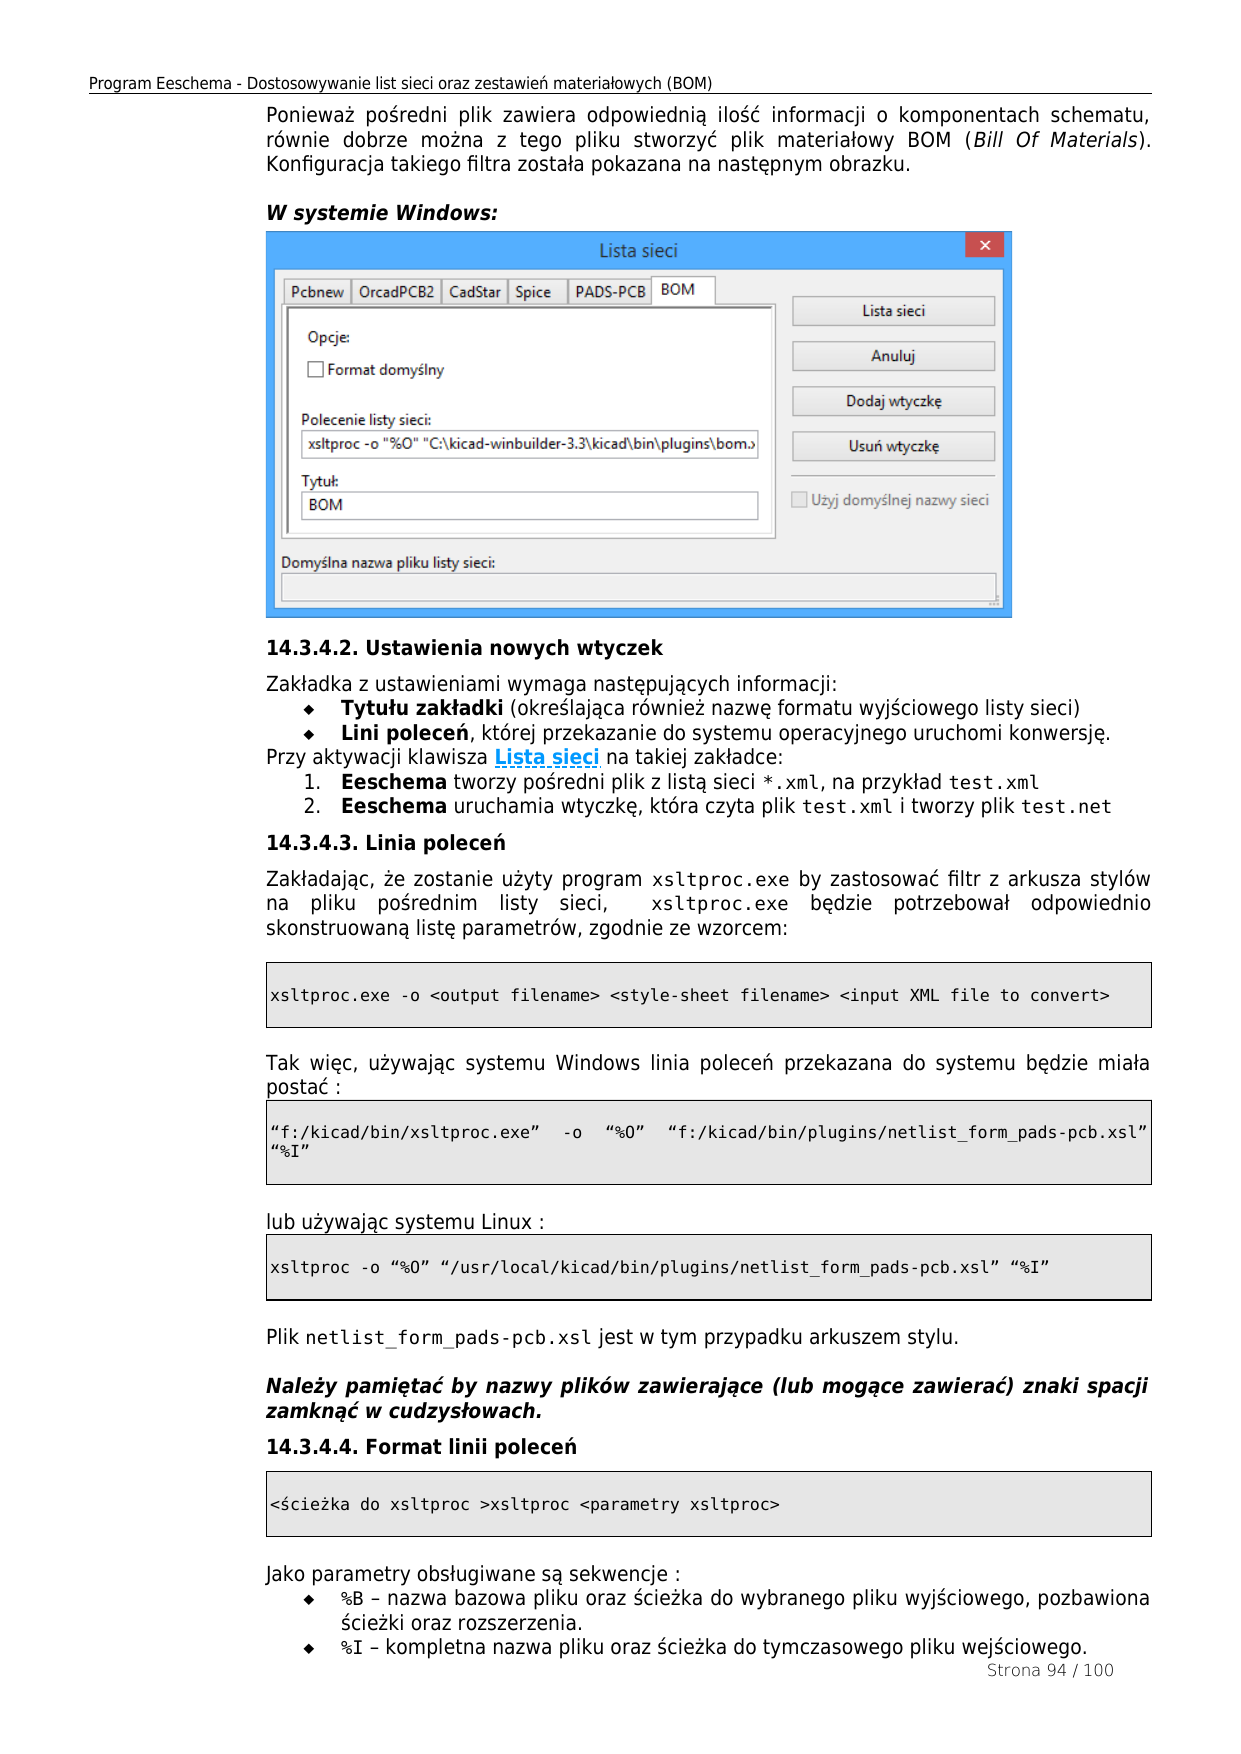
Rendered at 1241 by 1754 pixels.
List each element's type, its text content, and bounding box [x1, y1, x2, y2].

list Tytułu zakładki (określająca również nazwę formatu wyjściowego listy sieci) [303, 696, 1152, 721]
text “f:/kicad/bin/xsltproc.exe” -o “%O” “f:/kicad/bin/plugins/netlist_form_pads-pcb.xsl” “%I” [267, 1119, 1151, 1158]
text Należy pamiętać by nazwy plików zawierające (lub mogące zawierać) znaki spacji zamknąć w cudzysłowach. [266, 1374, 1152, 1423]
list %I – kompletna nazwa pliku oraz ścieżka do tymczasowego pliku wejściowego. [303, 1635, 1152, 1660]
text Plik netlist_form_pads-pcb.xsl jest w tym przypadku arkuszem stylu. [266, 1325, 1152, 1349]
text Tak więc, używając systemu Windows linia poleceń przekazana do systemu będzie miała postać : [266, 1051, 1152, 1099]
text Zakładka z ustawieniami wymaga następujących informacji: [266, 672, 1152, 696]
subtitle Ustawienia nowych wtyczek [266, 636, 1152, 660]
subtitle Format linii poleceń [266, 1435, 1152, 1459]
text lub używając systemu Linux : [266, 1210, 1152, 1234]
text Zakładając, że zostanie użyty program xsltproc.exe by zastosować filtr z arkusza stylów na pliku pośrednim listy sieci, xsltproc.exe będzie potrzebował odpowiednio skonstruowaną listę parametrów, zgodnie ze wzorcem: [266, 867, 1152, 940]
picture [265, 231, 1013, 618]
subtitle Linia poleceń [266, 831, 1152, 855]
text Jako parametry obsługiwane są sekwencje : [266, 1562, 1152, 1586]
list Eeschema uruchamia wtyczkę, która czyta plik test.xml i tworzy plik test.net [303, 794, 1152, 819]
list Eeschema tworzy pośredni plik z listą sieci *.xml, na przykład test.xml [303, 770, 1152, 794]
list Lini poleceń, której przekazanie do systemu operacyjnego uruchomi konwersję. [303, 721, 1152, 745]
text <ścieżka do xsltproc >xsltproc <parametry xsltproc> [267, 1491, 1151, 1510]
text Przy aktywacji klawisza Lista sieci na takiej zakładce: [266, 745, 1152, 770]
text W systemie Windows: [266, 201, 1152, 226]
text xsltproc.exe -o <output filename> <style-sheet filename> <input XML file to convert> [267, 982, 1151, 1001]
text Ponieważ pośredni plik zawiera odpowiednią ilość informacji o komponentach schematu, równie dobrze można z tego pliku stworzyć plik materiałowy BOM (Bill Of Materials). Konfiguracja takiego filtra została pokazana na następnym obrazku. [266, 103, 1152, 177]
text xsltproc -o “%O” “/usr/local/kicad/bin/plugins/netlist_form_pads-pcb.xsl” “%I” [267, 1254, 1151, 1273]
list %B – nazwa bazowa pliku oraz ścieżka do wybranego pliku wyjściowego, pozbawiona ścieżki oraz rozszerzenia. [303, 1586, 1152, 1635]
